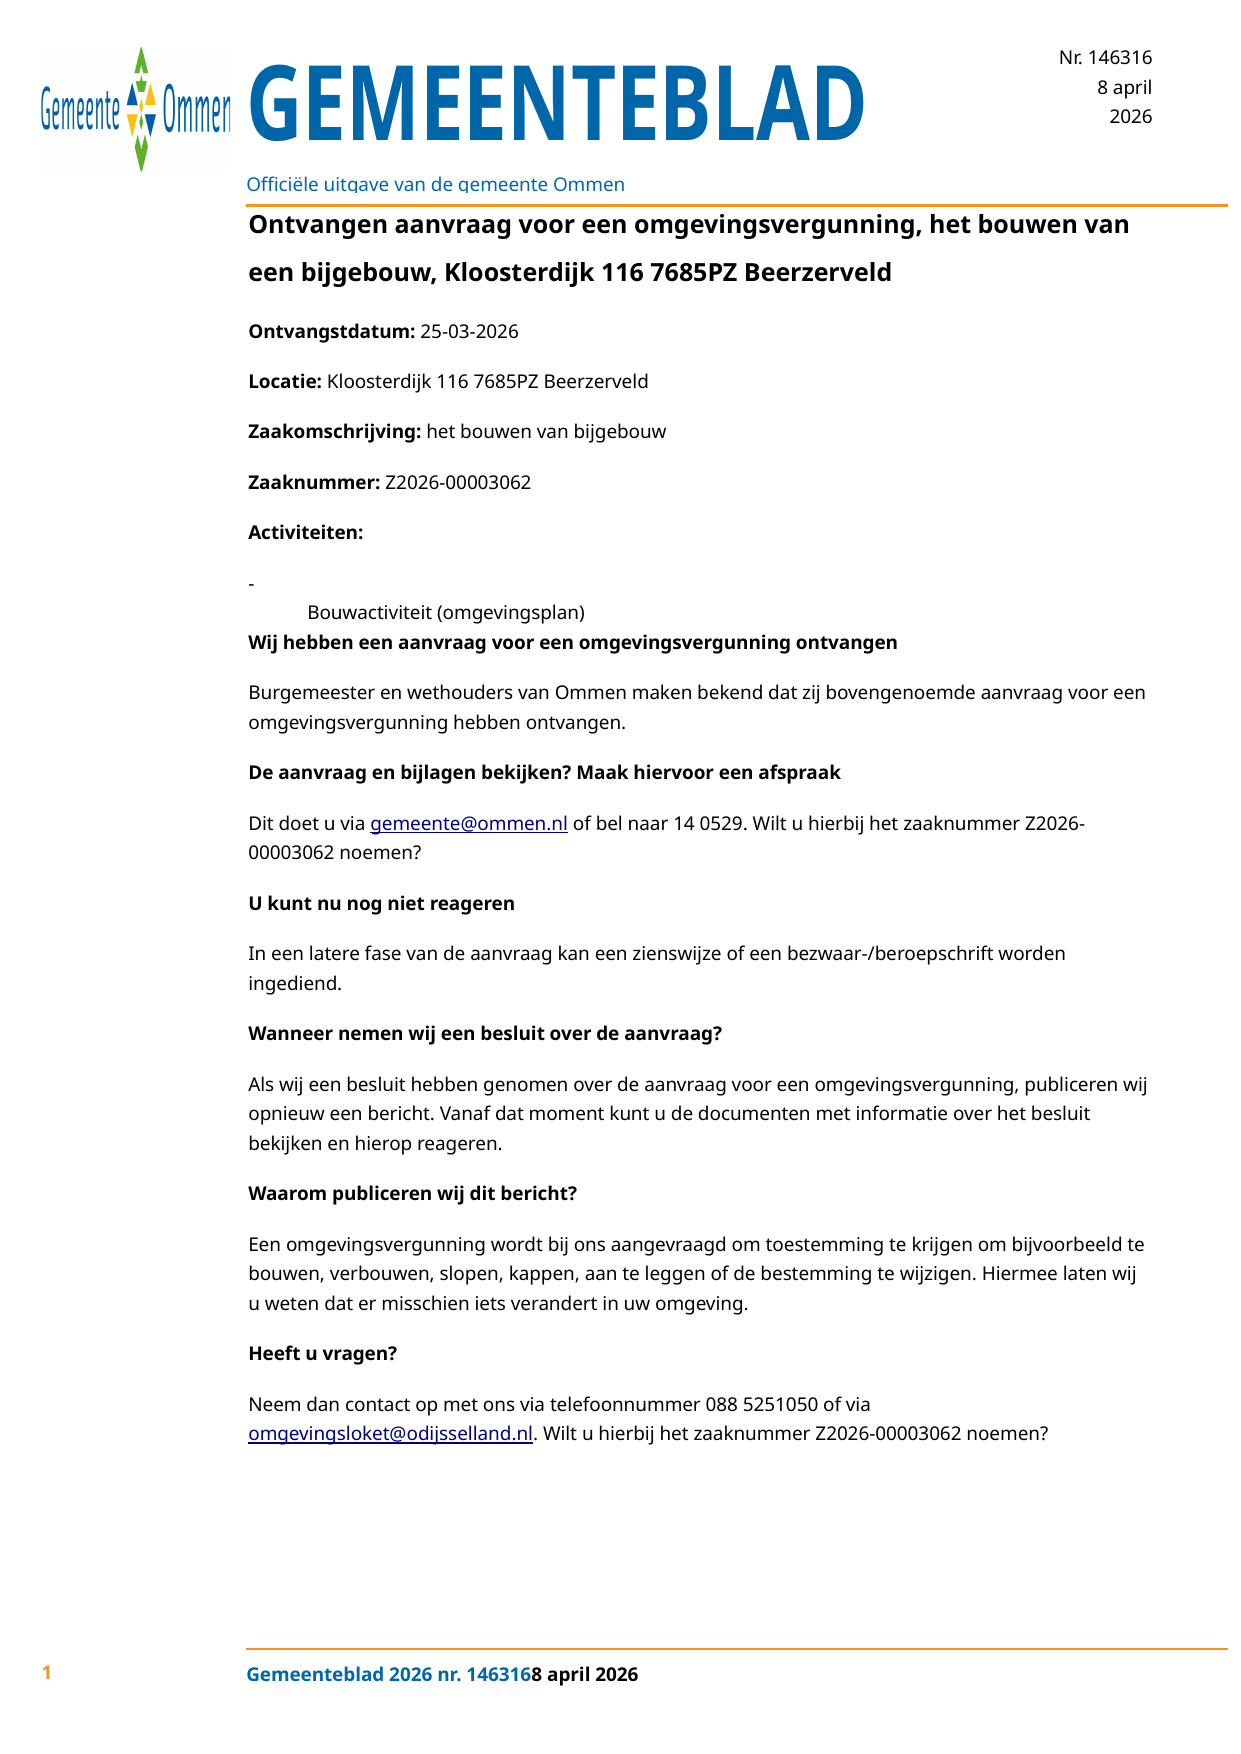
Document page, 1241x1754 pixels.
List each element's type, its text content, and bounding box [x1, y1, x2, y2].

text Dit doet u via gemeente@ommen.nl of bel naar 14 0529. Wilt u hierbij het zaaknummer Z2026-00003062 noemen? [248, 810, 1152, 865]
text Als wij een besluit hebben genomen over de aanvraag voor een omgevingsvergunning, publiceren wij opnieuw een bericht. Vanaf dat moment kunt u de documenten met informatie over het besluit bekijken en hierop reageren. [248, 1071, 1152, 1156]
text In een latere fase van de aanvraag kan een zienswijze of een bezwaar-/beroepschrift worden ingediend. [248, 940, 1152, 996]
text Wanneer nemen wij een besluit over de aanvraag? [248, 1020, 1152, 1046]
text Burgemeester en wethouders van Ommen maken bekend dat zij bovengenoemde aanvraag voor een omgevingsvergunning hebben ontvangen. [248, 679, 1152, 735]
text De aanvraag en bijlagen bekijken? Maak hiervoor een afspraak [248, 759, 1152, 785]
text Waarom publiceren wij dit bericht? [248, 1180, 1152, 1206]
text Neem dan contact op met ons via telefoonnummer 088 5251050 of via omgevingsloket@odijsselland.nl. Wilt u hierbij het zaaknummer Z2026-00003062 noemen? [248, 1391, 1152, 1446]
text Zaaknummer: Z2026-00003062 [248, 469, 1152, 495]
text Zaakomschrijving: het bouwen van bijgebouw [248, 419, 1152, 444]
text Ontvangen aanvraag voor een omgevingsvergunning, het bouwen van een bijgebouw, Kloosterdijk 116 7685PZ Beerzerveld [248, 207, 1152, 288]
text Wij hebben een aanvraag voor een omgevingsvergunning ontvangen [248, 629, 1152, 655]
text Activiteiten: [248, 519, 1152, 545]
picture [41, 47, 231, 172]
text Locatie: Kloosterdijk 116 7685PZ Beerzerveld [248, 368, 1152, 394]
text Een omgevingsvergunning wordt bij ons aangevraagd om toestemming te krijgen om bijvoorbeeld te bouwen, verbouwen, slopen, kappen, aan te leggen of de bestemming te wijzigen. Hiermee laten wij u weten dat er misschien iets verandert in uw omgeving. [248, 1231, 1152, 1316]
text U kunt nu nog niet reageren [248, 890, 1152, 916]
text Heeft u vragen? [248, 1340, 1152, 1366]
text Ontvangstdatum: 25-03-2026 [248, 318, 1152, 344]
list Bouwactiviteit (omgevingsplan) [248, 599, 1152, 625]
